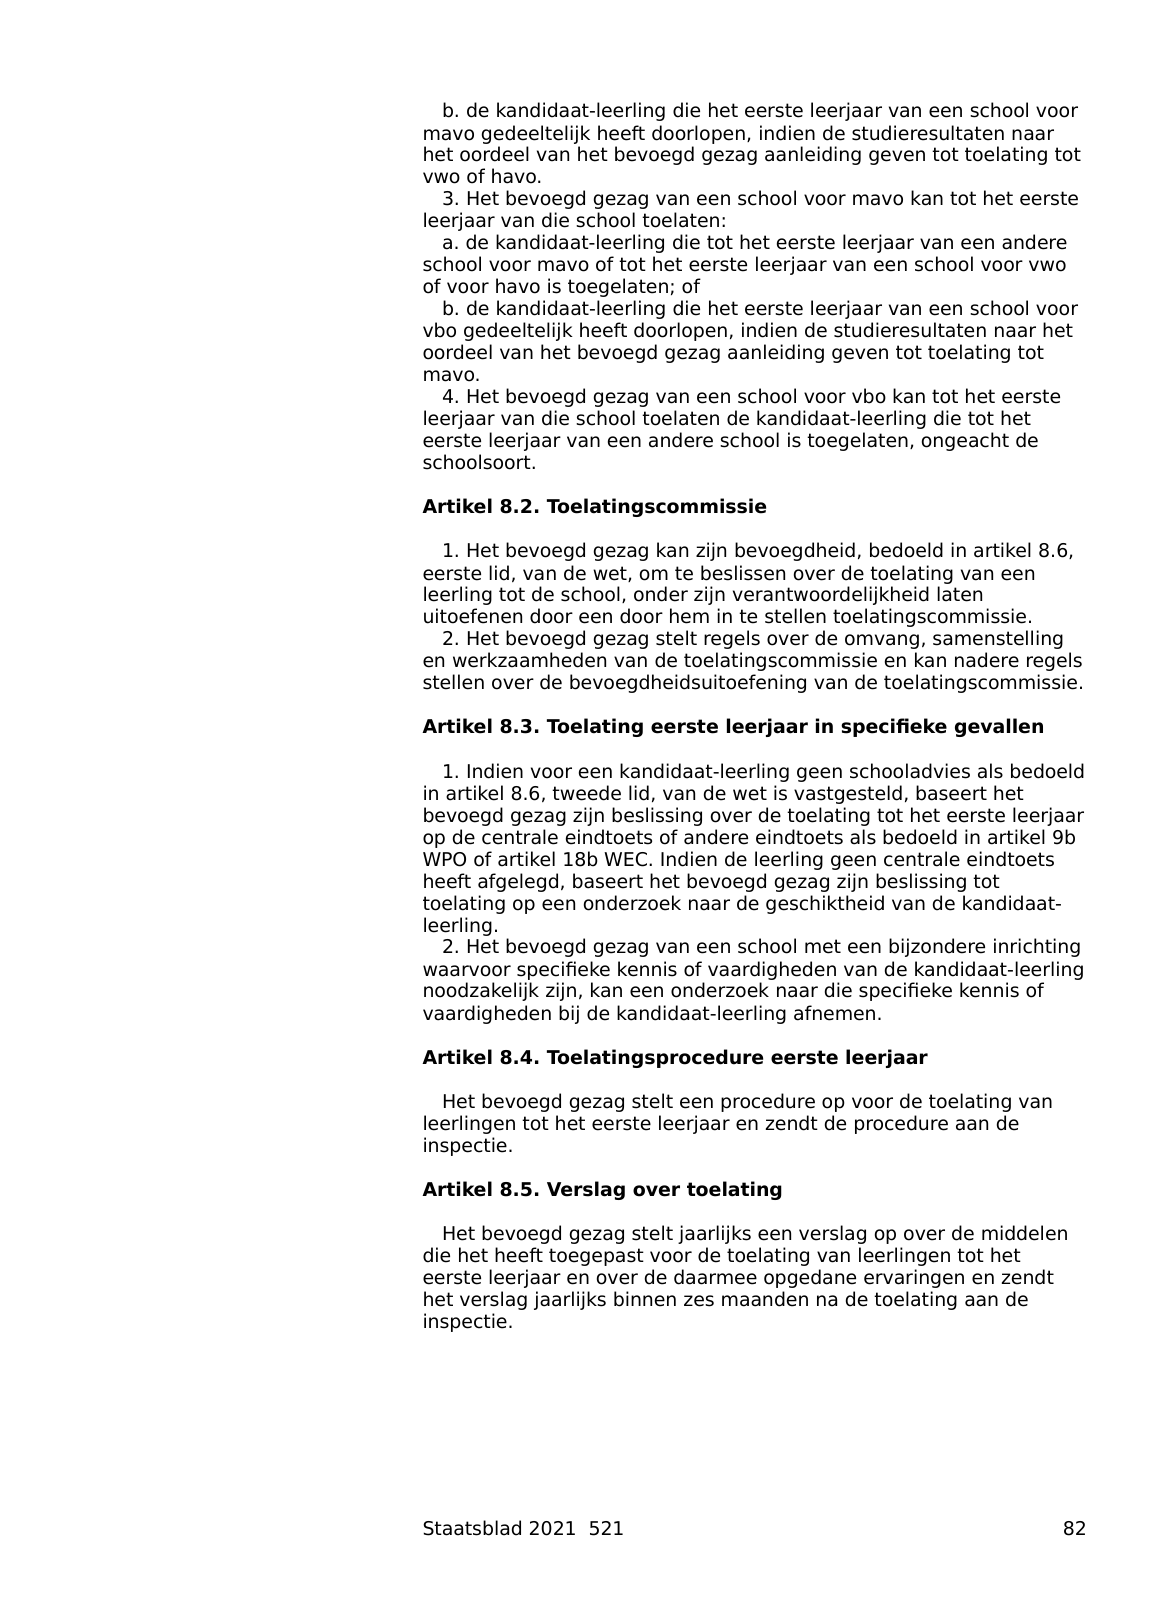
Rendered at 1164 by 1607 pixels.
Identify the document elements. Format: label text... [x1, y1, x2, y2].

subtitle Artikel 8.3. Toelating eerste leerjaar in specifieke gevallen [422, 716, 1087, 738]
text 2. Het bevoegd gezag van een school met een bijzondere inrichting waarvoor specifieke kennis of vaardigheden van de kandidaat-leerling noodzakelijk zijn, kan een onderzoek naar die specifieke kennis of vaardigheden bij de kandidaat-leerling afnemen. [422, 936, 1087, 1024]
subtitle Artikel 8.5. Verslag over toelating [422, 1179, 1087, 1201]
text 4. Het bevoegd gezag van een school voor vbo kan tot het eerste leerjaar van die school toelaten de kandidaat-leerling die tot het eerste leerjaar van een andere school is toegelaten, ongeacht de schoolsoort. [422, 386, 1087, 474]
text Het bevoegd gezag stelt een procedure op voor de toelating van leerlingen tot het eerste leerjaar en zendt de procedure aan de inspectie. [422, 1091, 1087, 1157]
text a. de kandidaat-leerling die tot het eerste leerjaar van een andere school voor mavo of tot het eerste leerjaar van een school voor vwo of voor havo is toegelaten; of [422, 232, 1087, 298]
text b. de kandidaat-leerling die het eerste leerjaar van een school voor mavo gedeeltelijk heeft doorlopen, indien de studieresultaten naar het oordeel van het bevoegd gezag aanleiding geven tot toelating tot vwo of havo. [422, 100, 1087, 188]
text 2. Het bevoegd gezag stelt regels over de omvang, samenstelling en werkzaamheden van de toelatingscommissie en kan nadere regels stellen over de bevoegdheidsuitoefening van de toelatingscommissie. [422, 628, 1087, 694]
text b. de kandidaat-leerling die het eerste leerjaar van een school voor vbo gedeeltelijk heeft doorlopen, indien de studieresultaten naar het oordeel van het bevoegd gezag aanleiding geven tot toelating tot mavo. [422, 298, 1087, 386]
text 1. Het bevoegd gezag kan zijn bevoegdheid, bedoeld in artikel 8.6, eerste lid, van de wet, om te beslissen over de toelating van een leerling tot de school, onder zijn verantwoordelijkheid laten uitoefenen door een door hem in te stellen toelatingscommissie. [422, 540, 1087, 628]
text 3. Het bevoegd gezag van een school voor mavo kan tot het eerste leerjaar van die school toelaten: [422, 188, 1087, 232]
subtitle Artikel 8.4. Toelatingsprocedure eerste leerjaar [422, 1047, 1087, 1068]
text Het bevoegd gezag stelt jaarlijks een verslag op over de middelen die het heeft toegepast voor de toelating van leerlingen tot het eerste leerjaar en over de daarmee opgedane ervaringen en zendt het verslag jaarlijks binnen zes maanden na de toelating aan de inspectie. [422, 1223, 1087, 1333]
text 1. Indien voor een kandidaat-leerling geen schooladvies als bedoeld in artikel 8.6, tweede lid, van de wet is vastgesteld, baseert het bevoegd gezag zijn beslissing over de toelating tot het eerste leerjaar op de centrale eindtoets of andere eindtoets als bedoeld in artikel 9b WPO of artikel 18b WEC. Indien de leerling geen centrale eindtoets heeft afgelegd, baseert het bevoegd gezag zijn beslissing tot toelating op een onderzoek naar de geschiktheid van de kandidaat-leerling. [422, 761, 1087, 936]
subtitle Artikel 8.2. Toelatingscommissie [422, 496, 1087, 518]
